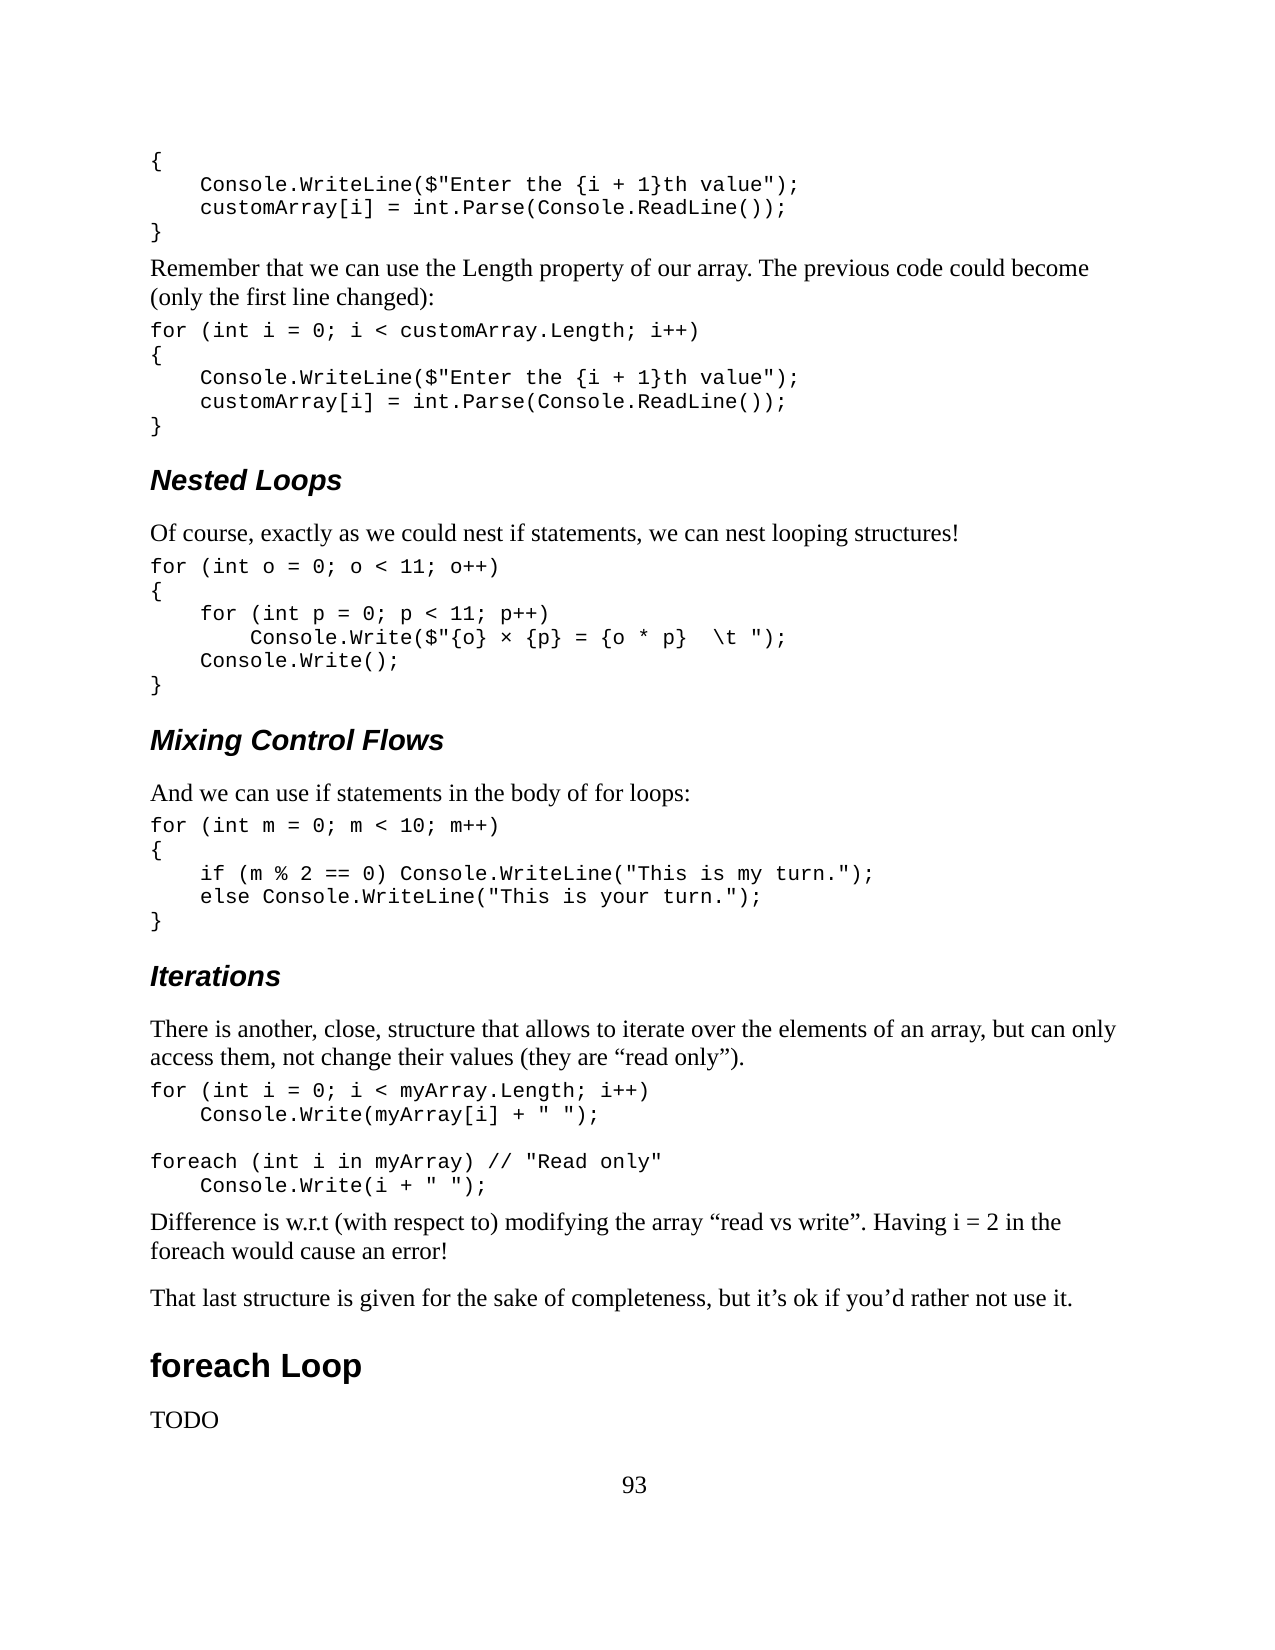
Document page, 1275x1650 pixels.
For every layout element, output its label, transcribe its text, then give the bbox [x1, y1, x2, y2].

text if (m % 2 == 0) Console.WriteLine("This is my turn."); [150, 863, 1125, 886]
text There is another, close, structure that allows to iterate over the elements of an array, but can only access them, not change their values (they are “read only”). [150, 1014, 1125, 1071]
text And we can use if statements in the body of for loops: [150, 778, 1125, 807]
text for (int o = 0; o < 11; o++) [150, 556, 1125, 579]
text } [150, 910, 1125, 934]
text } [150, 221, 1125, 244]
text else Console.WriteLine("This is your turn."); [150, 886, 1125, 910]
subtitle foreach Loop [150, 1346, 1125, 1384]
text Console.Write(myArray[i] + " "); [150, 1104, 1125, 1127]
text customArray[i] = int.Parse(Console.ReadLine()); [150, 391, 1125, 414]
text for (int i = 0; i < customArray.Length; i++) [150, 320, 1125, 344]
text Console.WriteLine($"Enter the {i + 1}th value"); [150, 174, 1125, 197]
text } [150, 674, 1125, 698]
text Console.WriteLine($"Enter the {i + 1}th value"); [150, 367, 1125, 391]
text for (int i = 0; i < myArray.Length; i++) [150, 1080, 1125, 1104]
subtitle Mixing Control Flows [150, 723, 1125, 756]
text TODO [150, 1406, 1125, 1434]
text for (int p = 0; p < 11; p++) [150, 603, 1125, 627]
subtitle Nested Loops [150, 463, 1125, 497]
text } [150, 414, 1125, 438]
subtitle Iterations [150, 959, 1125, 992]
text { [150, 579, 1125, 603]
text foreach (int i in myArray) // "Read only" [150, 1151, 1125, 1175]
text { [150, 344, 1125, 367]
text { [150, 839, 1125, 863]
text customArray[i] = int.Parse(Console.ReadLine()); [150, 197, 1125, 221]
text { [150, 150, 1125, 174]
text Console.Write($"{o} × {p} = {o * p} \t "); [150, 627, 1125, 651]
text That last structure is given for the sake of completeness, but it’s ok if you’d rather not use it. [150, 1283, 1125, 1312]
text for (int m = 0; m < 10; m++) [150, 816, 1125, 839]
text Remember that we can use the Length property of our array. The previous code could become (only the first line changed): [150, 253, 1125, 311]
text Console.Write(); [150, 651, 1125, 674]
text Difference is w.r.t (with respect to) modifying the array “read vs write”. Having i = 2 in the foreach would cause an error! [150, 1207, 1125, 1265]
text Console.Write(i + " "); [150, 1175, 1125, 1198]
text Of course, exactly as we could nest if statements, we can nest looping structures! [150, 518, 1125, 547]
